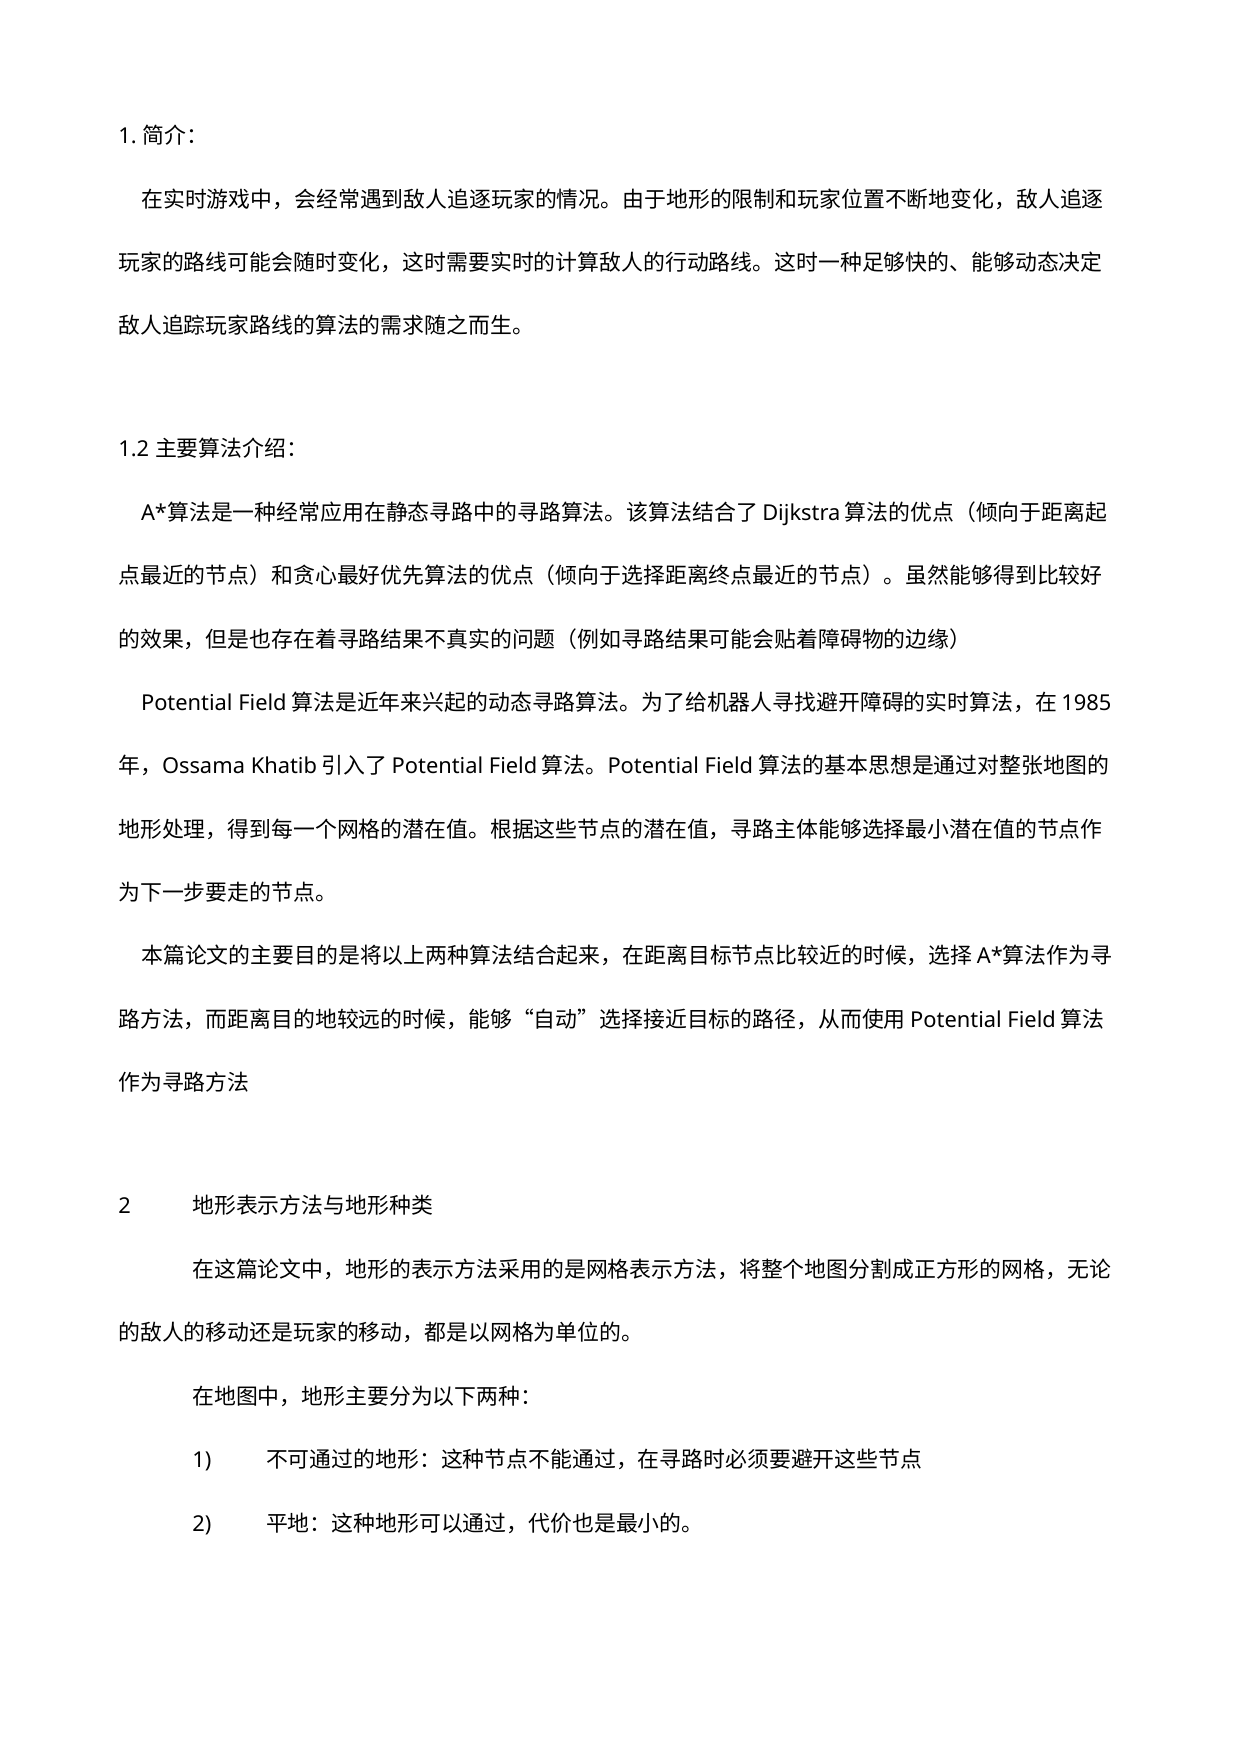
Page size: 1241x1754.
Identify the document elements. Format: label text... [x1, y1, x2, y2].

text 在地图中，地形主要分为以下两种： [118, 1379, 1122, 1410]
text 2) 平地：这种地形可以通过，代价也是最小的。 [118, 1506, 1122, 1537]
text 1) 不可通过的地形：这种节点不能通过，在寻路时必须要避开这些节点 [118, 1442, 1122, 1474]
text 2 地形表示方法与地形种类 [118, 1188, 1122, 1220]
text 1.2 主要算法介绍： [118, 431, 1122, 463]
text A*算法是一种经常应用在静态寻路中的寻路算法。该算法结合了Dijkstra算法的优点（倾向于距离起点最近的节点）和贪心最好优先算法的优点（倾向于选择距离终点最近的节点）。虽然能够得到比较好的效果，但是也存在着寻路结果不真实的问题（例如寻路结果可能会贴着障碍物的边缘） [118, 495, 1122, 653]
text Potential Field算法是近年来兴起的动态寻路算法。为了给机器人寻找避开障碍的实时算法，在1985年，Ossama Khatib引入了Potential Field算法。Potential Field 算法的基本思想是通过对整张地图的地形处理，得到每一个网格的潜在值。根据这些节点的潜在值，寻路主体能够选择最小潜在值的节点作为下一步要走的节点。 [118, 685, 1122, 907]
text 在这篇论文中，地形的表示方法采用的是网格表示方法，将整个地图分割成正方形的网格，无论的敌人的移动还是玩家的移动，都是以网格为单位的。 [118, 1252, 1122, 1347]
text 1. 简介： [118, 118, 1122, 150]
text 本篇论文的主要目的是将以上两种算法结合起来，在距离目标节点比较近的时候，选择A*算法作为寻路方法，而距离目的地较远的时候，能够“自动”选择接近目标的路径，从而使用Potential Field算法作为寻路方法 [118, 938, 1122, 1097]
text 在实时游戏中，会经常遇到敌人追逐玩家的情况。由于地形的限制和玩家位置不断地变化，敌人追逐玩家的路线可能会随时变化，这时需要实时的计算敌人的行动路线。这时一种足够快的、能够动态决定敌人追踪玩家路线的算法的需求随之而生。 [118, 182, 1122, 340]
